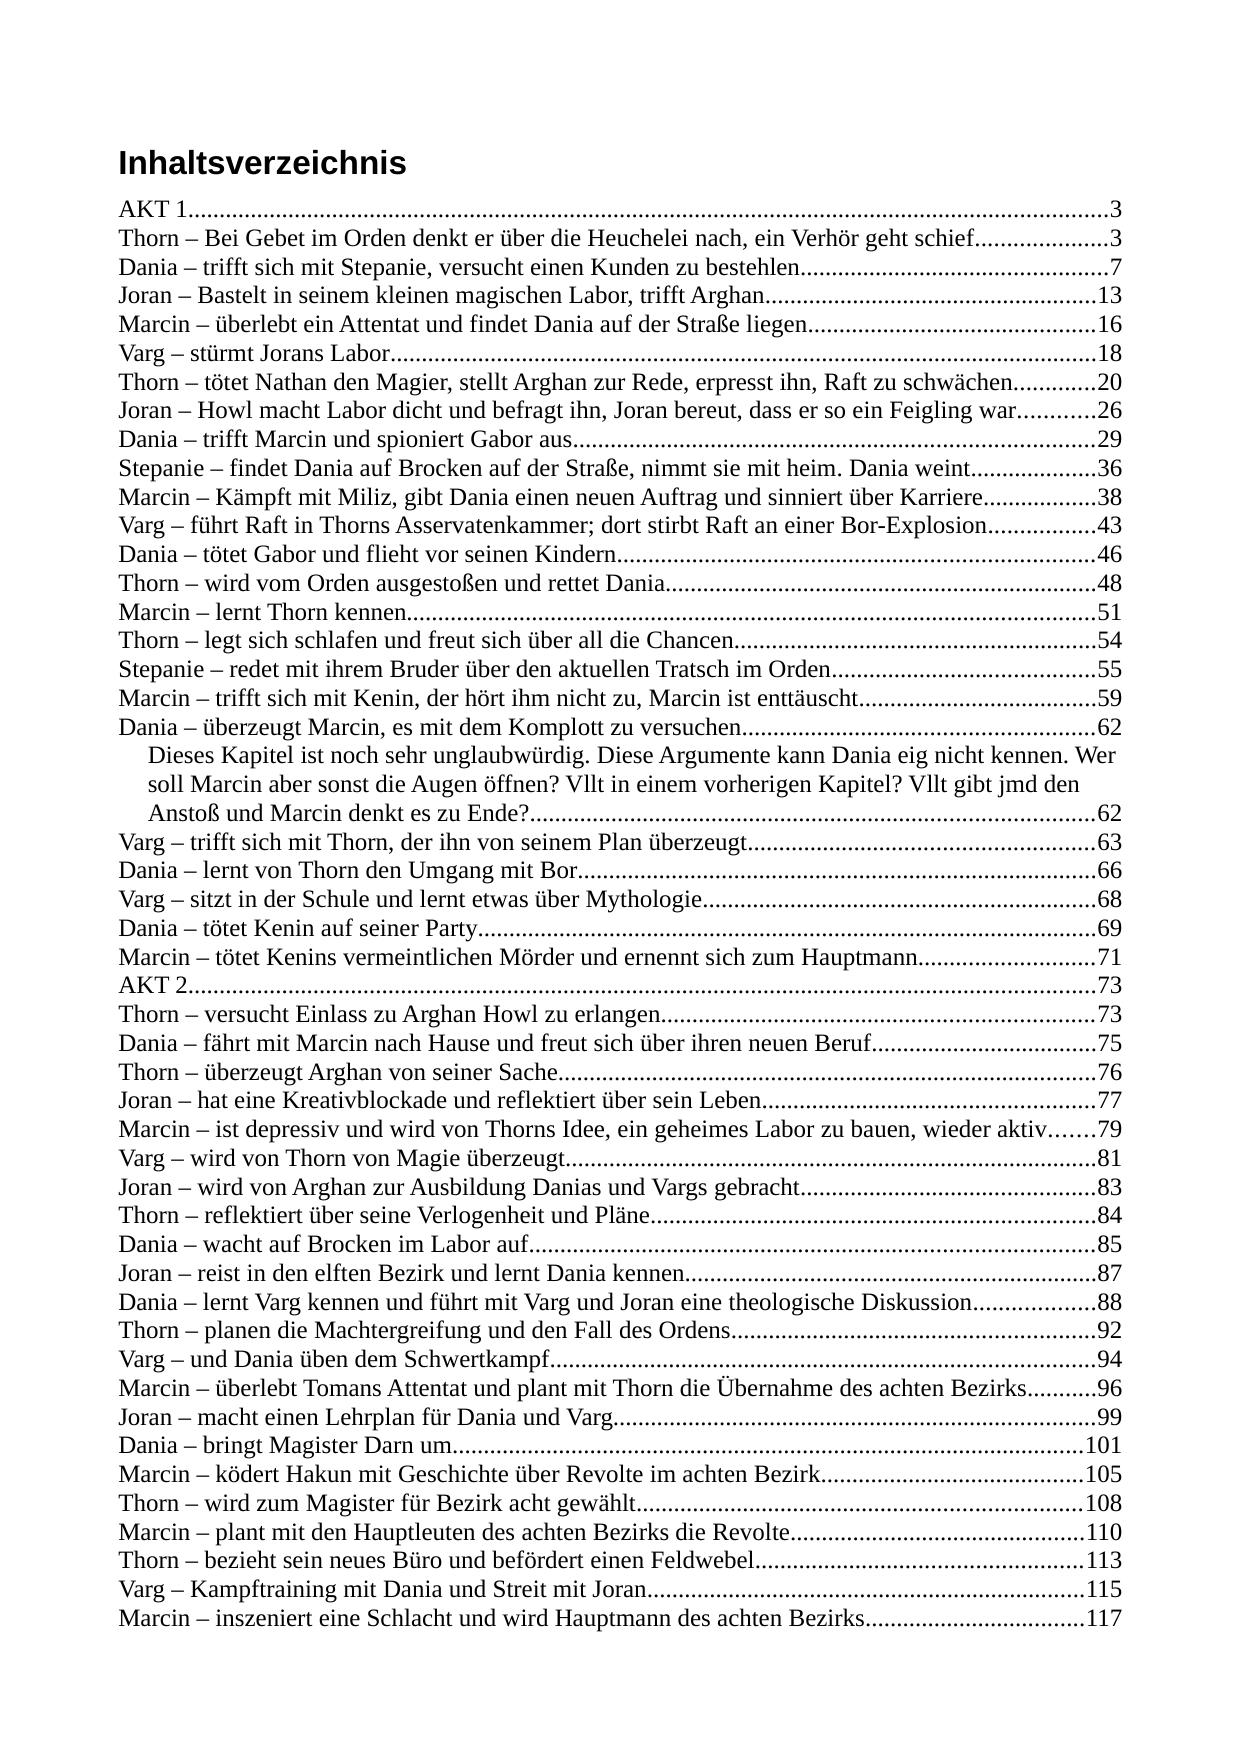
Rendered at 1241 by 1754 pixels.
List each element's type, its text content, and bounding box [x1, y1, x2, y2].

text Stepanie – redet mit ihrem Bruder über den aktuellen Tratsch im Orden 55 [118, 654, 1122, 683]
text Dania – lernt Varg kennen und führt mit Varg und Joran eine theologische Diskussion 88 [118, 1287, 1122, 1315]
text Thorn – wird vom Orden ausgestoßen und rettet Dania 48 [118, 568, 1122, 597]
text Marcin – überlebt Tomans Attentat und plant mit Thorn die Übernahme des achten Bezirks 96 [118, 1373, 1122, 1402]
text Dieses Kapitel ist noch sehr unglaubwürdig. Diese Argumente kann Dania eig nicht kennen. Wer soll Marcin aber sonst die Augen öffnen? Vllt in einem vorherigen Kapitel? Vllt gibt jmd den Anstoß und Marcin denkt es zu Ende? 62 [148, 740, 1122, 827]
text Joran – Bastelt in seinem kleinen magischen Labor, trifft Arghan 13 [118, 280, 1122, 309]
text AKT 2 73 [118, 970, 1122, 999]
text Dania – lernt von Thorn den Umgang mit Bor 66 [118, 855, 1122, 884]
text Dania – tötet Kenin auf seiner Party 69 [118, 913, 1122, 942]
text Varg – wird von Thorn von Magie überzeugt 81 [118, 1143, 1122, 1172]
text Thorn – legt sich schlafen und freut sich über all die Chancen 54 [118, 625, 1122, 654]
text Thorn – reflektiert über seine Verlogenheit und Pläne 84 [118, 1200, 1122, 1229]
text Thorn – versucht Einlass zu Arghan Howl zu erlangen 73 [118, 999, 1122, 1028]
text Joran – wird von Arghan zur Ausbildung Danias und Vargs gebracht 83 [118, 1172, 1122, 1200]
text AKT 1 3 [118, 194, 1122, 223]
text Marcin – tötet Kenins vermeintlichen Mörder und ernennt sich zum Hauptmann 71 [118, 942, 1122, 970]
text Dania – wacht auf Brocken im Labor auf 85 [118, 1229, 1122, 1258]
text Dania – tötet Gabor und flieht vor seinen Kindern 46 [118, 539, 1122, 568]
text Dania – bringt Magister Darn um 101 [118, 1430, 1122, 1459]
text Varg – und Dania üben dem Schwertkampf 94 [118, 1344, 1122, 1373]
text Thorn – tötet Nathan den Magier, stellt Arghan zur Rede, erpresst ihn, Raft zu schwächen 20 [118, 367, 1122, 395]
text Marcin – plant mit den Hauptleuten des achten Bezirks die Revolte 110 [118, 1517, 1122, 1545]
text Thorn – bezieht sein neues Büro und befördert einen Feldwebel 113 [118, 1545, 1122, 1574]
text Stepanie – findet Dania auf Brocken auf der Straße, nimmt sie mit heim. Dania weint 36 [118, 453, 1122, 482]
text Joran – Howl macht Labor dicht und befragt ihn, Joran bereut, dass er so ein Feigling war 26 [118, 395, 1122, 424]
subtitle Inhaltsverzeichnis [118, 143, 1122, 182]
text Marcin – ködert Hakun mit Geschichte über Revolte im achten Bezirk 105 [118, 1459, 1122, 1488]
text Marcin – Kämpft mit Miliz, gibt Dania einen neuen Auftrag und sinniert über Karriere 38 [118, 482, 1122, 510]
text Varg – trifft sich mit Thorn, der ihn von seinem Plan überzeugt 63 [118, 827, 1122, 855]
text Dania – trifft Marcin und spioniert Gabor aus 29 [118, 424, 1122, 453]
text Joran – macht einen Lehrplan für Dania und Varg 99 [118, 1402, 1122, 1430]
text Varg – Kampftraining mit Dania und Streit mit Joran 115 [118, 1574, 1122, 1603]
text Thorn – wird zum Magister für Bezirk acht gewählt 108 [118, 1488, 1122, 1517]
text Dania – trifft sich mit Stepanie, versucht einen Kunden zu bestehlen 7 [118, 252, 1122, 280]
text Marcin – lernt Thorn kennen 51 [118, 597, 1122, 625]
text Joran – reist in den elften Bezirk und lernt Dania kennen 87 [118, 1258, 1122, 1287]
text Marcin – überlebt ein Attentat und findet Dania auf der Straße liegen 16 [118, 309, 1122, 338]
text Varg – stürmt Jorans Labor 18 [118, 338, 1122, 367]
text Thorn – überzeugt Arghan von seiner Sache 76 [118, 1057, 1122, 1085]
text Thorn – Bei Gebet im Orden denkt er über die Heuchelei nach, ein Verhör geht schief 3 [118, 223, 1122, 252]
text Marcin – trifft sich mit Kenin, der hört ihm nicht zu, Marcin ist enttäuscht 59 [118, 683, 1122, 712]
text Marcin – ist depressiv und wird von Thorns Idee, ein geheimes Labor zu bauen, wieder aktiv 79 [118, 1114, 1122, 1143]
text Varg – führt Raft in Thorns Asservatenkammer; dort stirbt Raft an einer Bor-Explosion 43 [118, 510, 1122, 539]
text Marcin – inszeniert eine Schlacht und wird Hauptmann des achten Bezirks 117 [118, 1603, 1122, 1632]
text Thorn – planen die Machtergreifung und den Fall des Ordens 92 [118, 1315, 1122, 1344]
text Varg – sitzt in der Schule und lernt etwas über Mythologie 68 [118, 884, 1122, 913]
text Joran – hat eine Kreativblockade und reflektiert über sein Leben 77 [118, 1085, 1122, 1114]
text Dania – fährt mit Marcin nach Hause und freut sich über ihren neuen Beruf 75 [118, 1028, 1122, 1057]
text Dania – überzeugt Marcin, es mit dem Komplott zu versuchen 62 [118, 712, 1122, 740]
